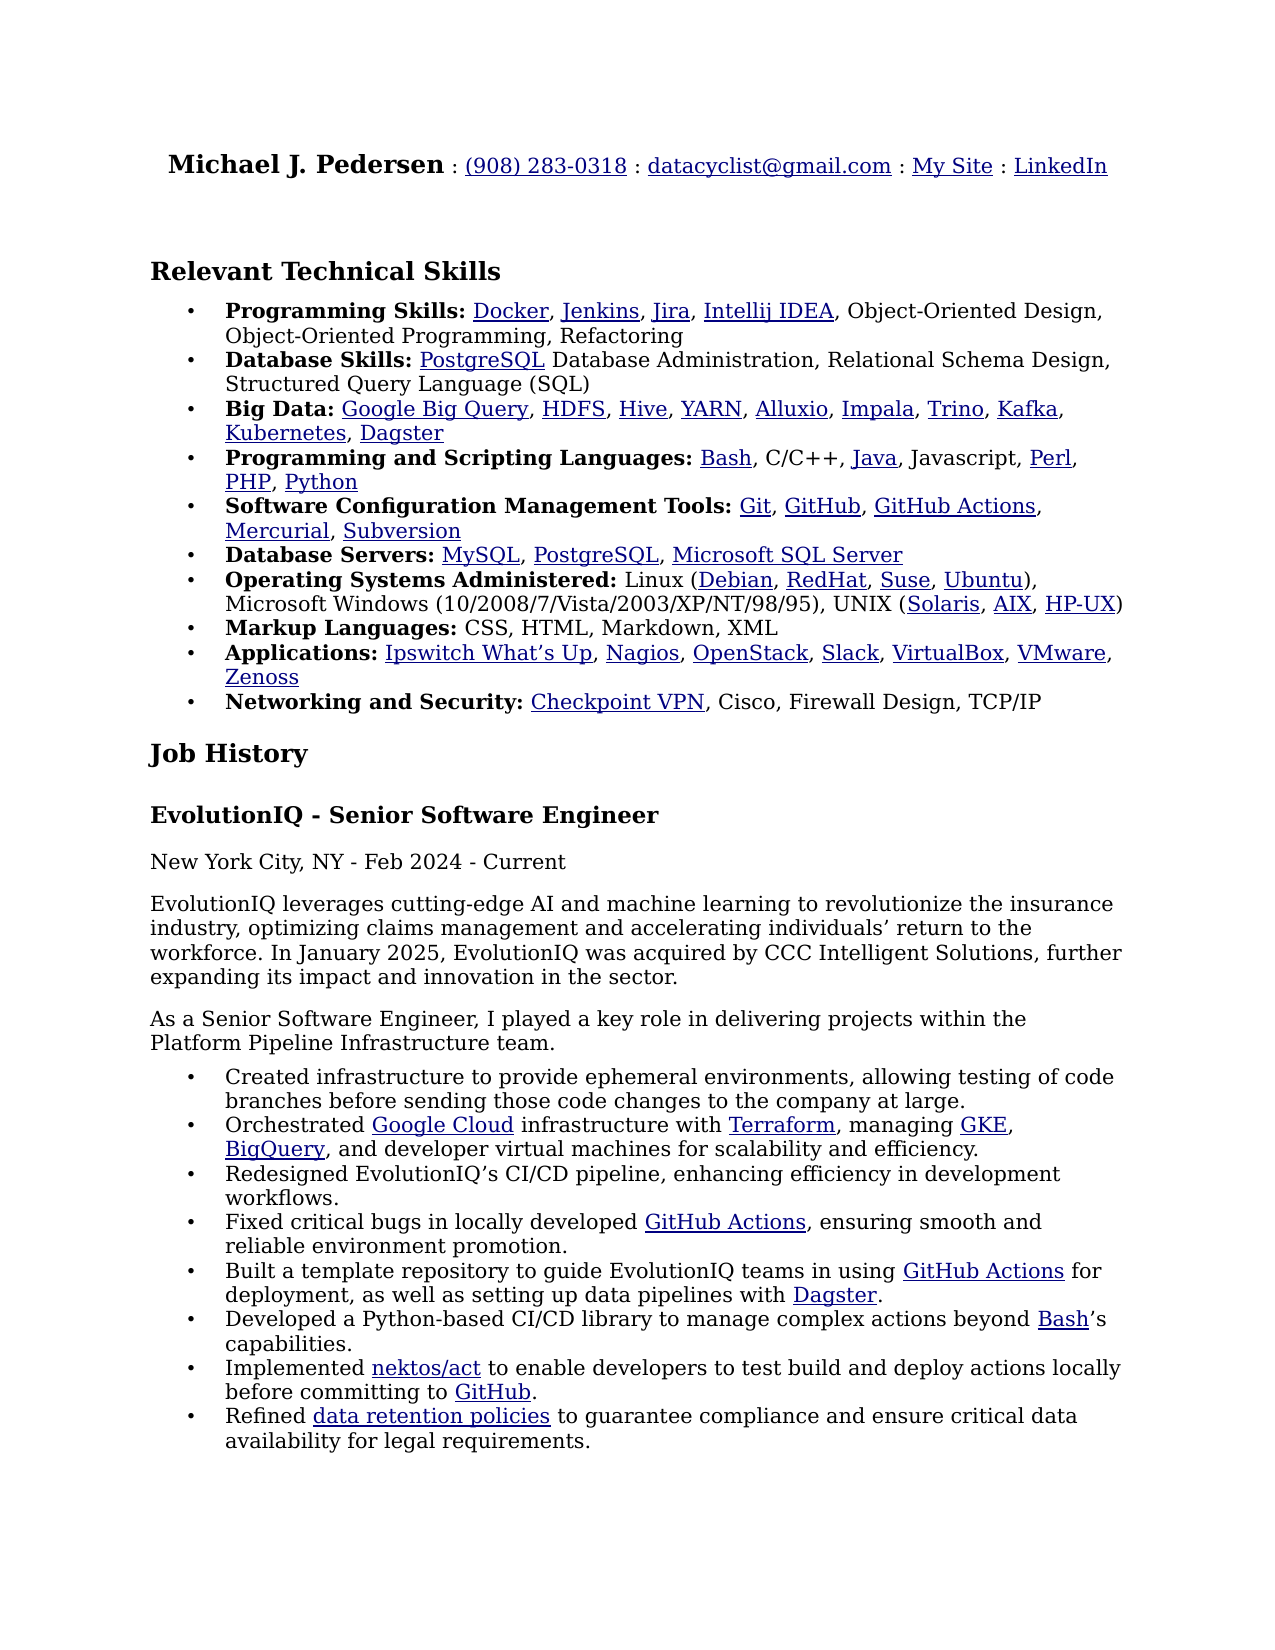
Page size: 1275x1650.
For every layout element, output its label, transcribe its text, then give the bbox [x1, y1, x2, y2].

subtitle Relevant Technical Skills [150, 257, 1125, 287]
list Developed a Python-based CI/CD library to manage complex actions beyond Bash’s capabilities. [187, 1307, 1125, 1356]
list Networking and Security: Checkpoint VPN, Cisco, Firewall Design, TCP/IP [187, 689, 1125, 714]
list Database Skills: PostgreSQL Database Administration, Relational Schema Design, Structured Query Language (SQL) [187, 348, 1125, 397]
list Programming Skills: Docker, Jenkins, Jira, Intellij IDEA, Object-Oriented Design, Object-Oriented Programming, Refactoring [187, 299, 1125, 348]
text As a Senior Software Engineer, I played a key role in delivering projects within the Platform Pipeline Infrastructure team. [150, 1007, 1125, 1056]
subtitle EvolutionIQ - Senior Software Engineer [150, 802, 1125, 828]
list Programming and Scripting Languages: Bash, C/C++, Java, Javascript, Perl, PHP, Python [187, 446, 1125, 494]
list Orchestrated Google Cloud infrastructure with Terraform, managing GKE, BigQuery, and developer virtual machines for scalability and efficiency. [187, 1113, 1125, 1162]
list Fixed critical bugs in locally developed GitHub Actions, ensuring smooth and reliable environment promotion. [187, 1210, 1125, 1259]
list Markup Languages: CSS, HTML, Markdown, XML [187, 616, 1125, 641]
list Applications: Ipswitch What’s Up, Nagios, OpenStack, Slack, VirtualBox, VMware, Zenoss [187, 641, 1125, 689]
text New York City, NY - Feb 2024 - Current [150, 850, 1125, 874]
list Refined data retention policies to guarantee compliance and ensure critical data availability for legal requirements. [187, 1404, 1125, 1453]
list Software Configuration Management Tools: Git, GitHub, GitHub Actions, Mercurial, Subversion [187, 494, 1125, 543]
text EvolutionIQ leverages cutting-edge AI and machine learning to revolutionize the insurance industry, optimizing claims management and accelerating individuals’ return to the workforce. In January 2025, EvolutionIQ was acquired by CCC Intelligent Solutions, further expanding its impact and innovation in the sector. [150, 892, 1125, 989]
list Redesigned EvolutionIQ’s CI/CD pipeline, enhancing efficiency in development workflows. [187, 1162, 1125, 1210]
subtitle Job History [150, 739, 1125, 768]
list Big Data: Google Big Query, HDFS, Hive, YARN, Alluxio, Impala, Trino, Kafka, Kubernetes, Dagster [187, 397, 1125, 446]
list Operating Systems Administered: Linux (Debian, RedHat, Suse, Ubuntu), Microsoft Windows (10/2008/7/Vista/2003/XP/NT/98/95), UNIX (Solaris, AIX, HP-UX) [187, 567, 1125, 616]
list Implemented nektos/act to enable developers to test build and deploy actions locally before committing to GitHub. [187, 1356, 1125, 1404]
list Database Servers: MySQL, PostgreSQL, Microsoft SQL Server [187, 543, 1125, 567]
list Built a template repository to guide EvolutionIQ teams in using GitHub Actions for deployment, as well as setting up data pipelines with Dagster. [187, 1259, 1125, 1307]
list Created infrastructure to provide ephemeral environments, allowing testing of code branches before sending those code changes to the company at large. [187, 1065, 1125, 1113]
